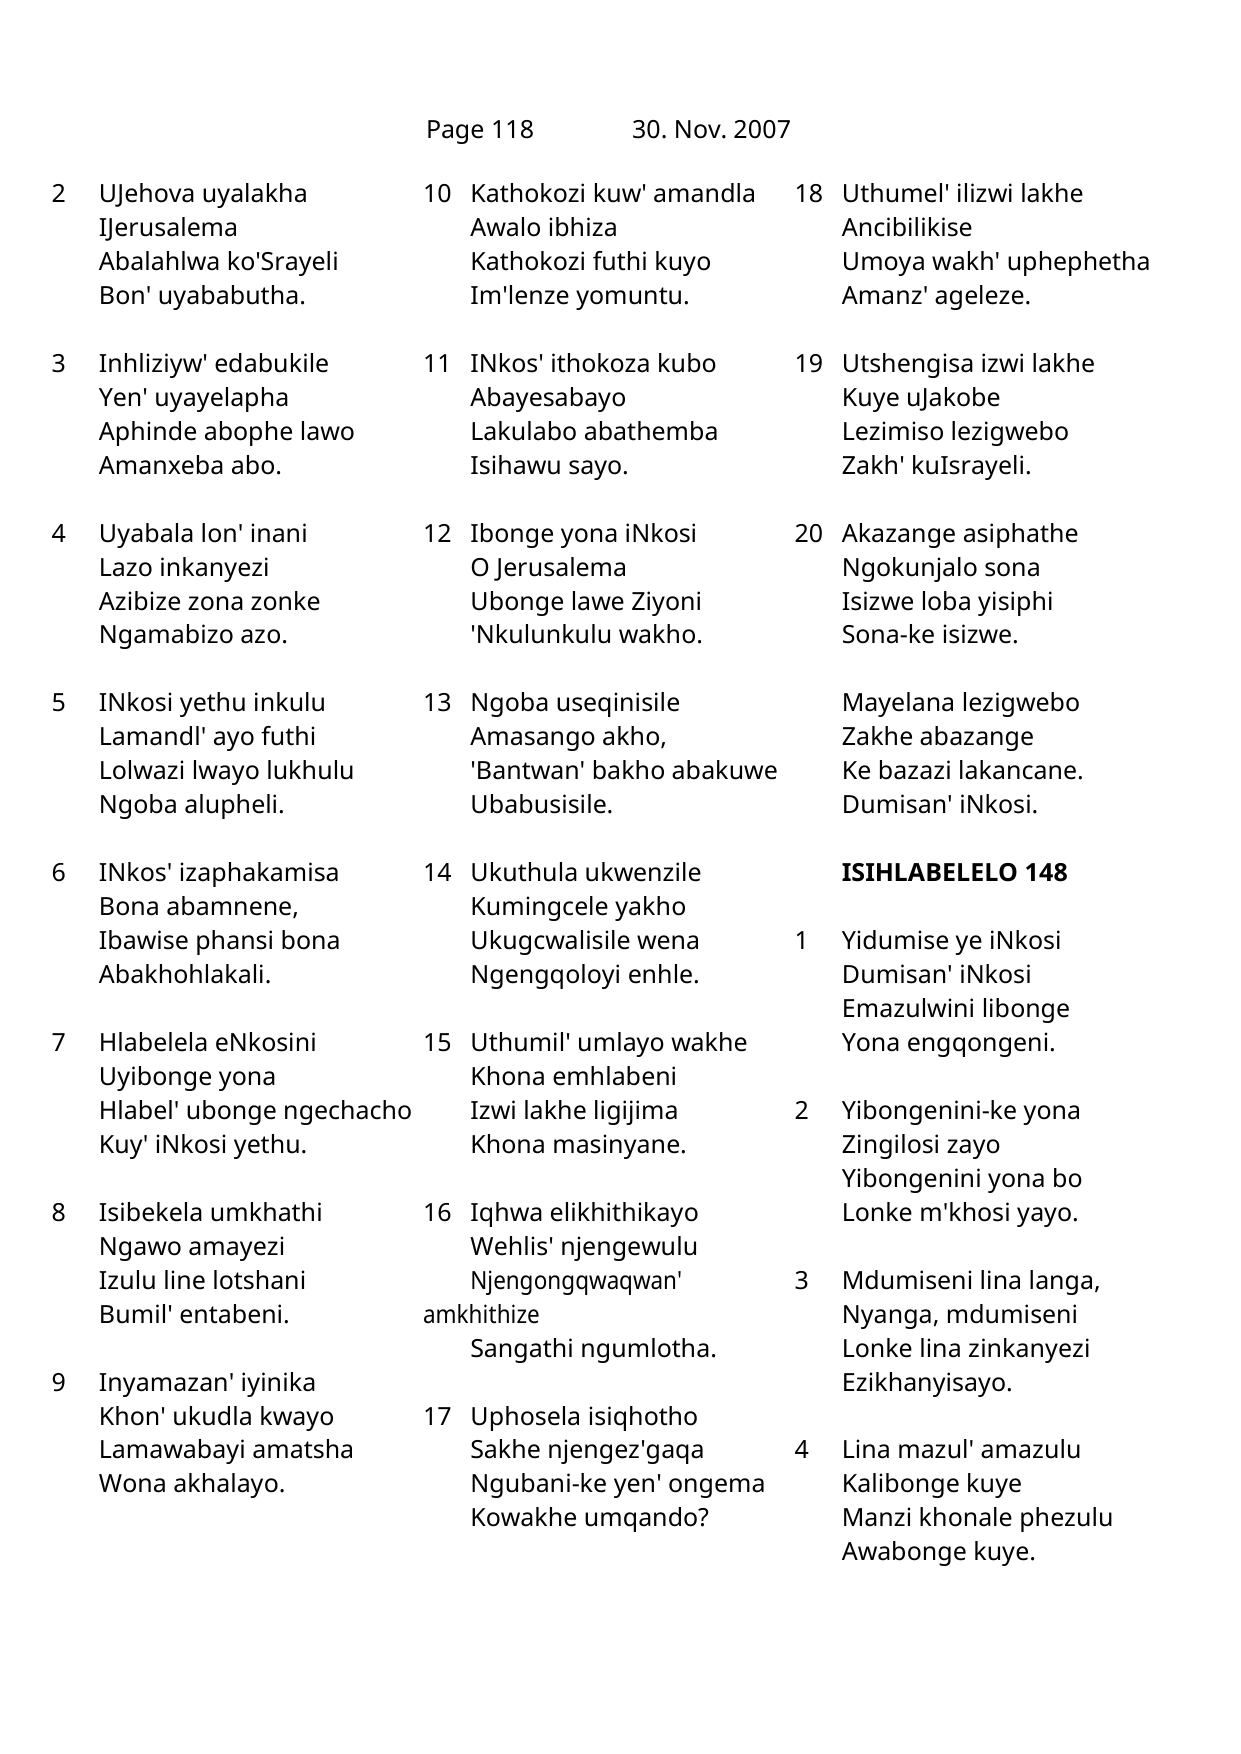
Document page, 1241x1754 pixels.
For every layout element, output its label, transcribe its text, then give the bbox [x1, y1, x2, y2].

text 4 Uyabala lon' inani [51, 516, 423, 549]
text Ngawo amayezi [51, 1229, 423, 1263]
text Zakhe abazange [794, 719, 1166, 753]
text Dumisan' iNkosi. [794, 787, 1166, 821]
text Mayelana lezigwebo [794, 685, 1166, 719]
text Dumisan' iNkosi [794, 957, 1166, 991]
text 9 Inyamazan' iyinika [51, 1364, 423, 1398]
text Wehlis' njengewulu [423, 1229, 794, 1263]
text 10 Kathokozi kuw' amandla [423, 176, 794, 210]
text Nyanga, mdumiseni [794, 1297, 1166, 1331]
text ISIHLABELELO 148 [794, 855, 1166, 889]
text 'Bantwan' bakho abakuwe [423, 753, 794, 787]
text 20 Akazange asiphathe [794, 516, 1166, 549]
text Im'lenze yomuntu. [423, 278, 794, 312]
text 17 Uphosela isiqhotho [423, 1398, 794, 1432]
text Wona akhalayo. [51, 1466, 423, 1500]
text 2 UJehova uyalakha [51, 176, 423, 210]
text Awalo ibhiza [423, 210, 794, 244]
text Kumingcele yakho [423, 889, 794, 923]
text 14 Ukuthula ukwenzile [423, 855, 794, 889]
text Amanz' ageleze. [794, 278, 1166, 312]
text Khona masinyane. [423, 1127, 794, 1161]
text Abakhohlakali. [51, 957, 423, 991]
text Abayesabayo [423, 380, 794, 414]
text Ngoba alupheli. [51, 787, 423, 821]
text Ngamabizo azo. [51, 617, 423, 651]
text 11 INkos' ithokoza kubo [423, 346, 794, 380]
text Lamawabayi amatsha [51, 1432, 423, 1466]
text Sangathi ngumlotha. [423, 1331, 794, 1364]
text 19 Utshengisa izwi lakhe [794, 346, 1166, 380]
text Ubabusisile. [423, 787, 794, 821]
text Sona-ke isizwe. [794, 617, 1166, 651]
text Zakh' kuIsrayeli. [794, 448, 1166, 482]
text Bumil' entabeni. [51, 1297, 423, 1331]
text Ngokunjalo sona [794, 549, 1166, 583]
text Manzi khonale phezulu [794, 1500, 1166, 1534]
text 3 Mdumiseni lina langa, [794, 1263, 1166, 1297]
text Ancibilikise [794, 210, 1166, 244]
text Ukugcwalisile wena [423, 923, 794, 957]
text Hlabel' ubonge ngechacho [51, 1093, 423, 1127]
text Emazulwini libonge [794, 991, 1166, 1025]
text 3 Inhliziyw' edabukile [51, 346, 423, 380]
text Amasango akho, [423, 719, 794, 753]
text 4 Lina mazul' amazulu [794, 1432, 1166, 1466]
text 6 INkos' izaphakamisa [51, 855, 423, 889]
text Lezimiso lezigwebo [794, 414, 1166, 448]
text 8 Isibekela umkhathi [51, 1195, 423, 1229]
text Lonke m'khosi yayo. [794, 1195, 1166, 1229]
text Lolwazi lwayo lukhulu [51, 753, 423, 787]
text Kalibonge kuye [794, 1466, 1166, 1500]
text Abalahlwa ko'Srayeli [51, 244, 423, 278]
text Kuy' iNkosi yethu. [51, 1127, 423, 1161]
text 12 Ibonge yona iNkosi [423, 516, 794, 549]
text Lakulabo abathemba [423, 414, 794, 448]
text Izulu line lotshani [51, 1263, 423, 1297]
text 'Nkulunkulu wakho. [423, 617, 794, 651]
text Ezikhanyisayo. [794, 1364, 1166, 1398]
text Aphinde abophe lawo [51, 414, 423, 448]
text Izwi lakhe ligijima [423, 1093, 794, 1127]
text 18 Uthumel' ilizwi lakhe [794, 176, 1166, 210]
text Sakhe njengez'gaqa [423, 1432, 794, 1466]
text Kuye uJakobe [794, 380, 1166, 414]
text Uyibonge yona [51, 1059, 423, 1093]
text Ibawise phansi bona [51, 923, 423, 957]
text Yibongenini yona bo [794, 1161, 1166, 1195]
text Kowakhe umqando? [423, 1500, 794, 1534]
text Ngubani-ke yen' ongema [423, 1466, 794, 1500]
text Lonke lina zinkanyezi [794, 1331, 1166, 1364]
text Ke bazazi lakancane. [794, 753, 1166, 787]
text 16 Iqhwa elikhithikayo [423, 1195, 794, 1229]
text Yen' uyayelapha [51, 380, 423, 414]
text 7 Hlabelela eNkosini [51, 1025, 423, 1059]
text Lamandl' ayo futhi [51, 719, 423, 753]
text O Jerusalema [423, 549, 794, 583]
text Bon' uyababutha. [51, 278, 423, 312]
text Umoya wakh' uphephetha [794, 244, 1166, 278]
text 15 Uthumil' umlayo wakhe [423, 1025, 794, 1059]
text Njengongqwaqwan' amkhithize [423, 1263, 794, 1331]
text IJerusalema [51, 210, 423, 244]
text Ngengqoloyi enhle. [423, 957, 794, 991]
text 2 Yibongenini-ke yona [794, 1093, 1166, 1127]
text Isizwe loba yisiphi [794, 583, 1166, 617]
text Awabonge kuye. [794, 1534, 1166, 1568]
text Khon' ukudla kwayo [51, 1398, 423, 1432]
text Zingilosi zayo [794, 1127, 1166, 1161]
text 13 Ngoba useqinisile [423, 685, 794, 719]
text Ubonge lawe Ziyoni [423, 583, 794, 617]
text 5 INkosi yethu inkulu [51, 685, 423, 719]
text Bona abamnene, [51, 889, 423, 923]
text 1 Yidumise ye iNkosi [794, 923, 1166, 957]
text Lazo inkanyezi [51, 549, 423, 583]
text Isihawu sayo. [423, 448, 794, 482]
text Azibize zona zonke [51, 583, 423, 617]
text Amanxeba abo. [51, 448, 423, 482]
text Khona emhlabeni [423, 1059, 794, 1093]
text Yona engqongeni. [794, 1025, 1166, 1059]
text Kathokozi futhi kuyo [423, 244, 794, 278]
